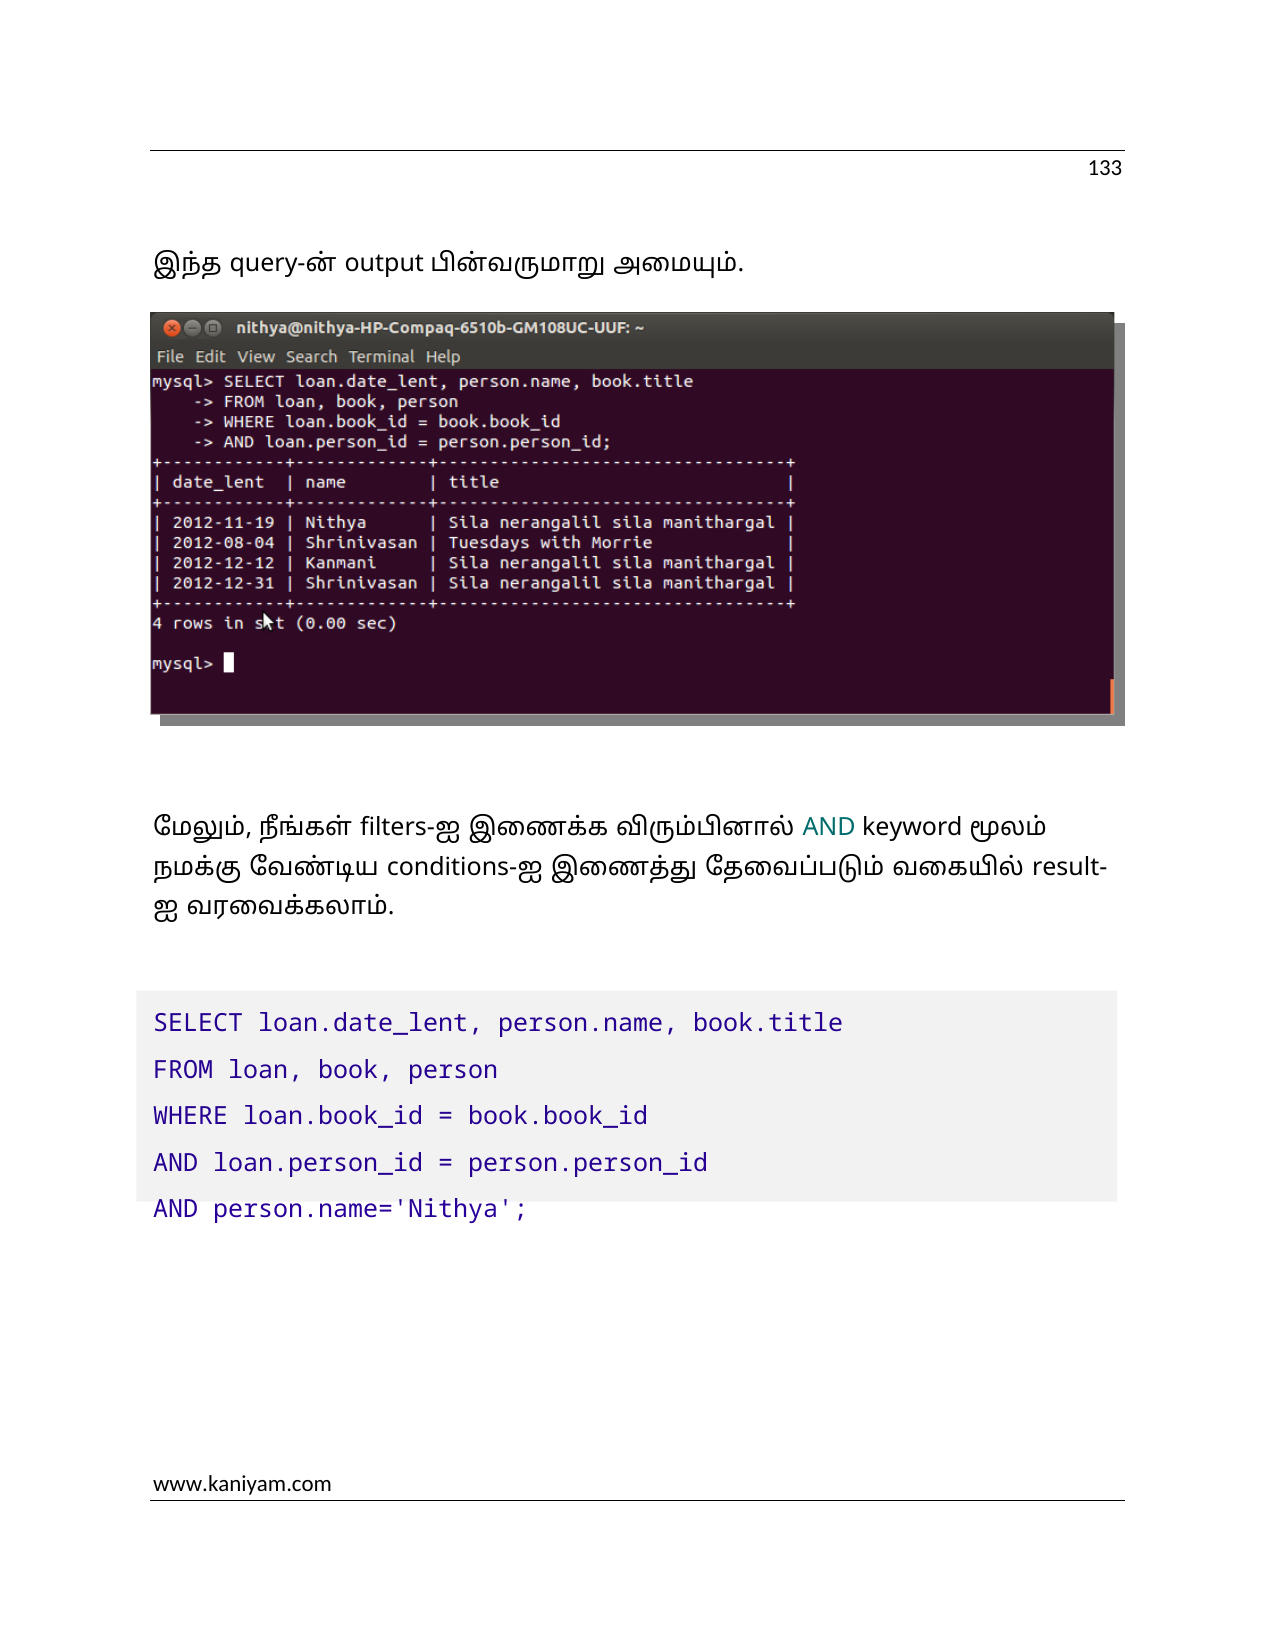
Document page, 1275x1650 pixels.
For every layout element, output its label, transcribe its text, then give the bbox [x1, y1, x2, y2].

text AND person.name='Nithya'; [153, 1191, 1122, 1225]
text இந்த query-ன் output பின்வருமாறு அமையும். [153, 211, 1122, 279]
picture [150, 312, 1115, 715]
text மேலும், நீங்கள் filters-ஐ இணைக்க விரும்பினால் AND keyword மூலம் நமக்கு வேண்டிய conditions-ஐ இணைத்து தேவைப்படும் வகையில் result-ஐ வரவைக்கலாம். [153, 809, 1122, 961]
